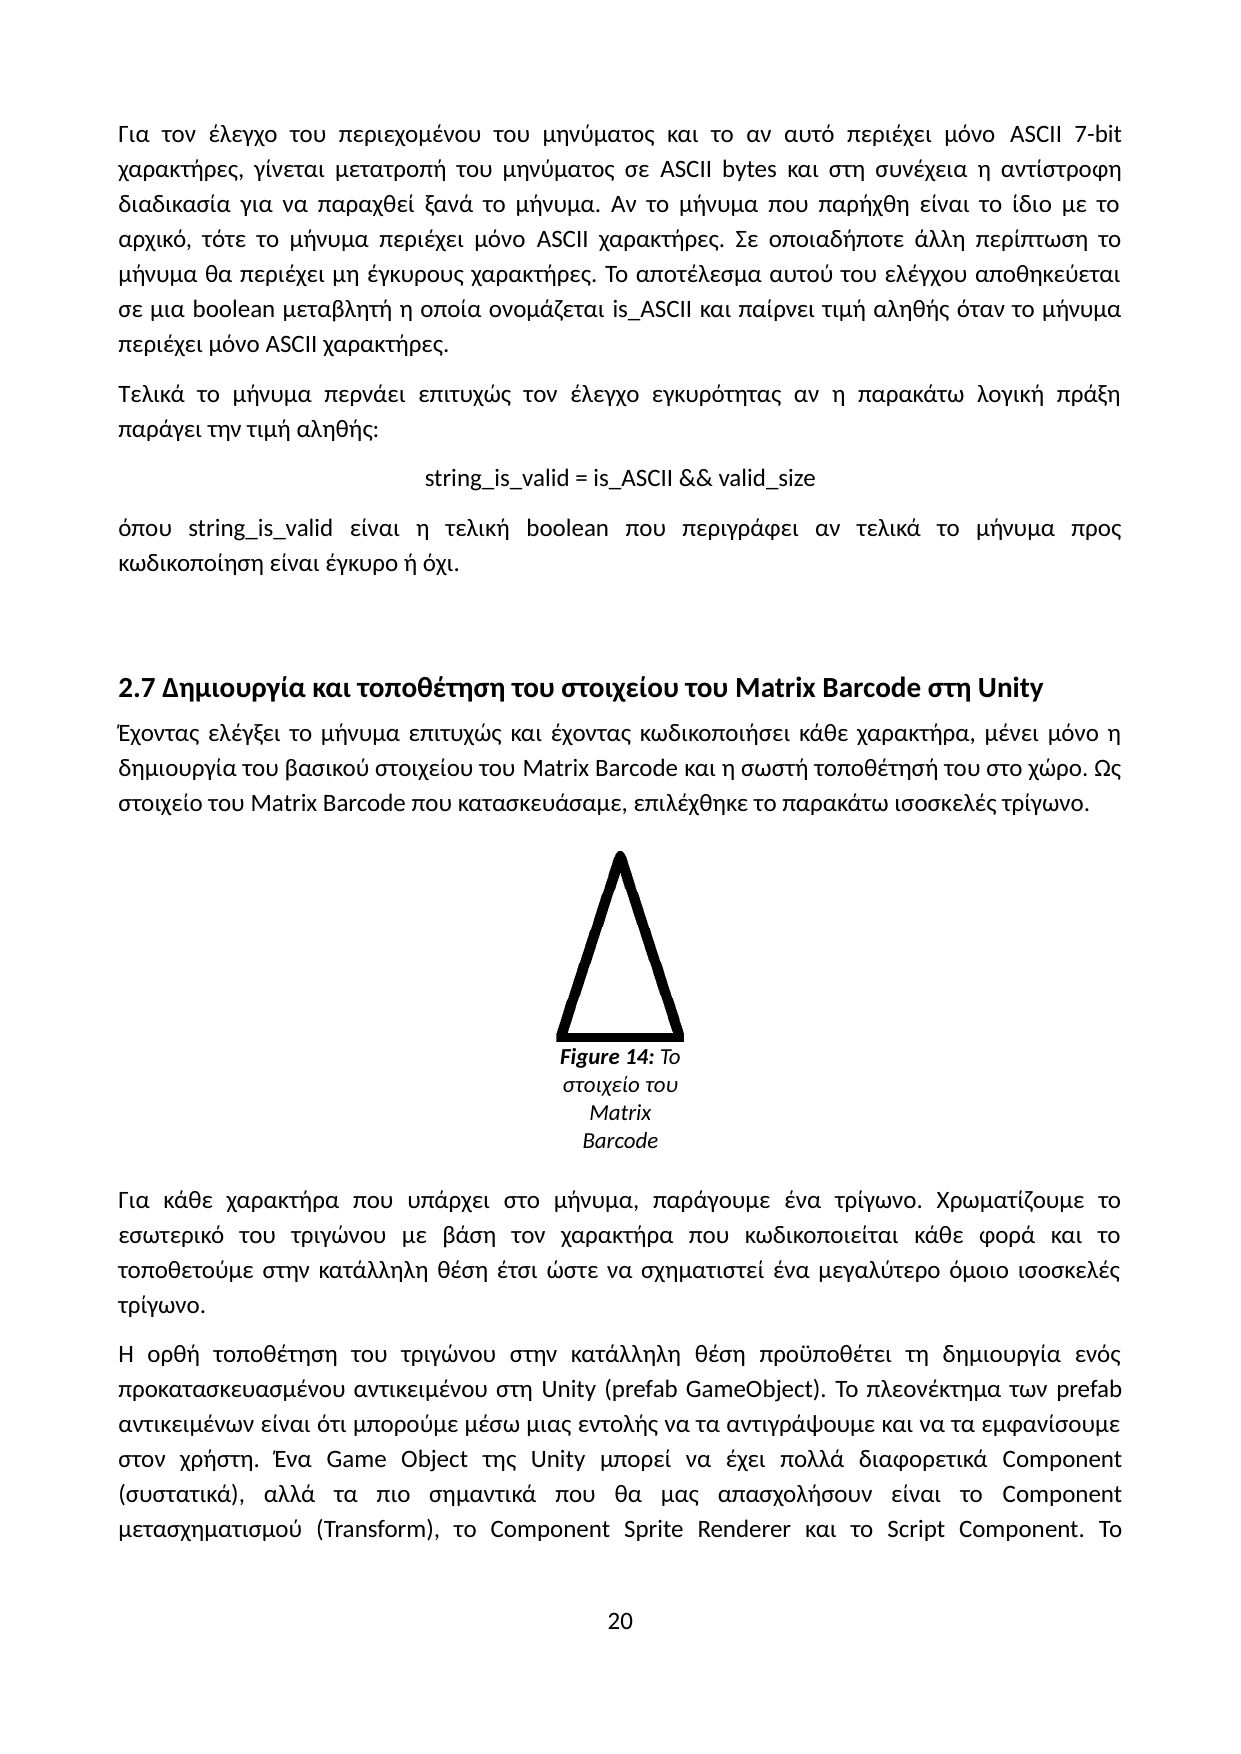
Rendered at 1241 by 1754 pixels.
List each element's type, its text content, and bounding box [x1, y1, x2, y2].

text Έχοντας ελέγξει το μήνυμα επιτυχώς και έχοντας κωδικοποιήσει κάθε χαρακτήρα, μένει μόνο η δημιουργία του βασικού στοιχείου του Matrix Barcode και η σωστή τοποθέτησή του στο χώρο. Ως στοιχείο του Matrix Barcode που κατασκευάσαμε, επιλέχθηκε το παρακάτω ισοσκελές τρίγωνο. [118, 717, 1122, 818]
text Τελικά το μήνυμα περνάει επιτυχώς τον έλεγχο εγκυρότητας αν η παρακάτω λογική πράξη παράγει την τιμή αληθής: [118, 378, 1122, 443]
text όπου string_is_valid είναι η τελική boolean που περιγράφει αν τελικά το μήνυμα προς κωδικοποίηση είναι έγκυρο ή όχι. [118, 512, 1122, 577]
text Figure 14: Το στοιχείο του Matrix Barcode [556, 1042, 684, 1154]
text Για τον έλεγχο του περιεχομένου του μηνύματος και το αν αυτό περιέχει μόνο ASCII 7-bit χαρακτήρες, γίνεται μετατροπή του μηνύματος σε ASCII bytes και στη συνέχεια η αντίστροφη διαδικασία για να παραχθεί ξανά το μήνυμα. Αν το μήνυμα που παρήχθη είναι το ίδιο με το αρχικό, τότε το μήνυμα περιέχει μόνο ASCII χαρακτήρες. Σε οποιαδήποτε άλλη περίπτωση το μήνυμα θα περιέχει μη έγκυρους χαρακτήρες. Το αποτέλεσμα αυτού του ελέγχου αποθηκεύεται σε μια boolean μεταβλητή η οποία ονομάζεται is_ASCII και παίρνει τιμή αληθής όταν το μήνυμα περιέχει μόνο ASCII χαρακτήρες. [118, 118, 1122, 359]
picture [556, 851, 684, 1042]
text Για κάθε χαρακτήρα που υπάρχει στο μήνυμα, παράγουμε ένα τρίγωνο. Χρωματίζουμε το εσωτερικό του τριγώνου με βάση τον χαρακτήρα που κωδικοποιείται κάθε φορά και το τοποθετούμε στην κατάλληλη θέση έτσι ώστε να σχηματιστεί ένα μεγαλύτερο όμοιο ισοσκελές τρίγωνο. [118, 1184, 1122, 1319]
subtitle 2.7 Δημιουργία και τοποθέτηση του στοιχείου του Matrix Barcode στη Unity [118, 669, 1122, 705]
text Η ορθή τοποθέτηση του τριγώνου στην κατάλληλη θέση προϋποθέτει τη δημιουργία ενός προκατασκευασμένου αντικειμένου στη Unity (prefab GameObject). Το πλεονέκτημα των prefab αντικειμένων είναι ότι μπορούμε μέσω μιας εντολής να τα αντιγράψουμε και να τα εμφανίσουμε στον χρήστη. Ένα Game Object της Unity μπορεί να έχει πολλά διαφορετικά Component (συστατικά), αλλά τα πιο σημαντικά που θα μας απασχολήσουν είναι το Component μετασχηματισμού (Transform), το Component Sprite Renderer και το Script Component. Το [118, 1338, 1122, 1544]
text string_is_valid = is_ASCII && valid_size [118, 462, 1122, 493]
